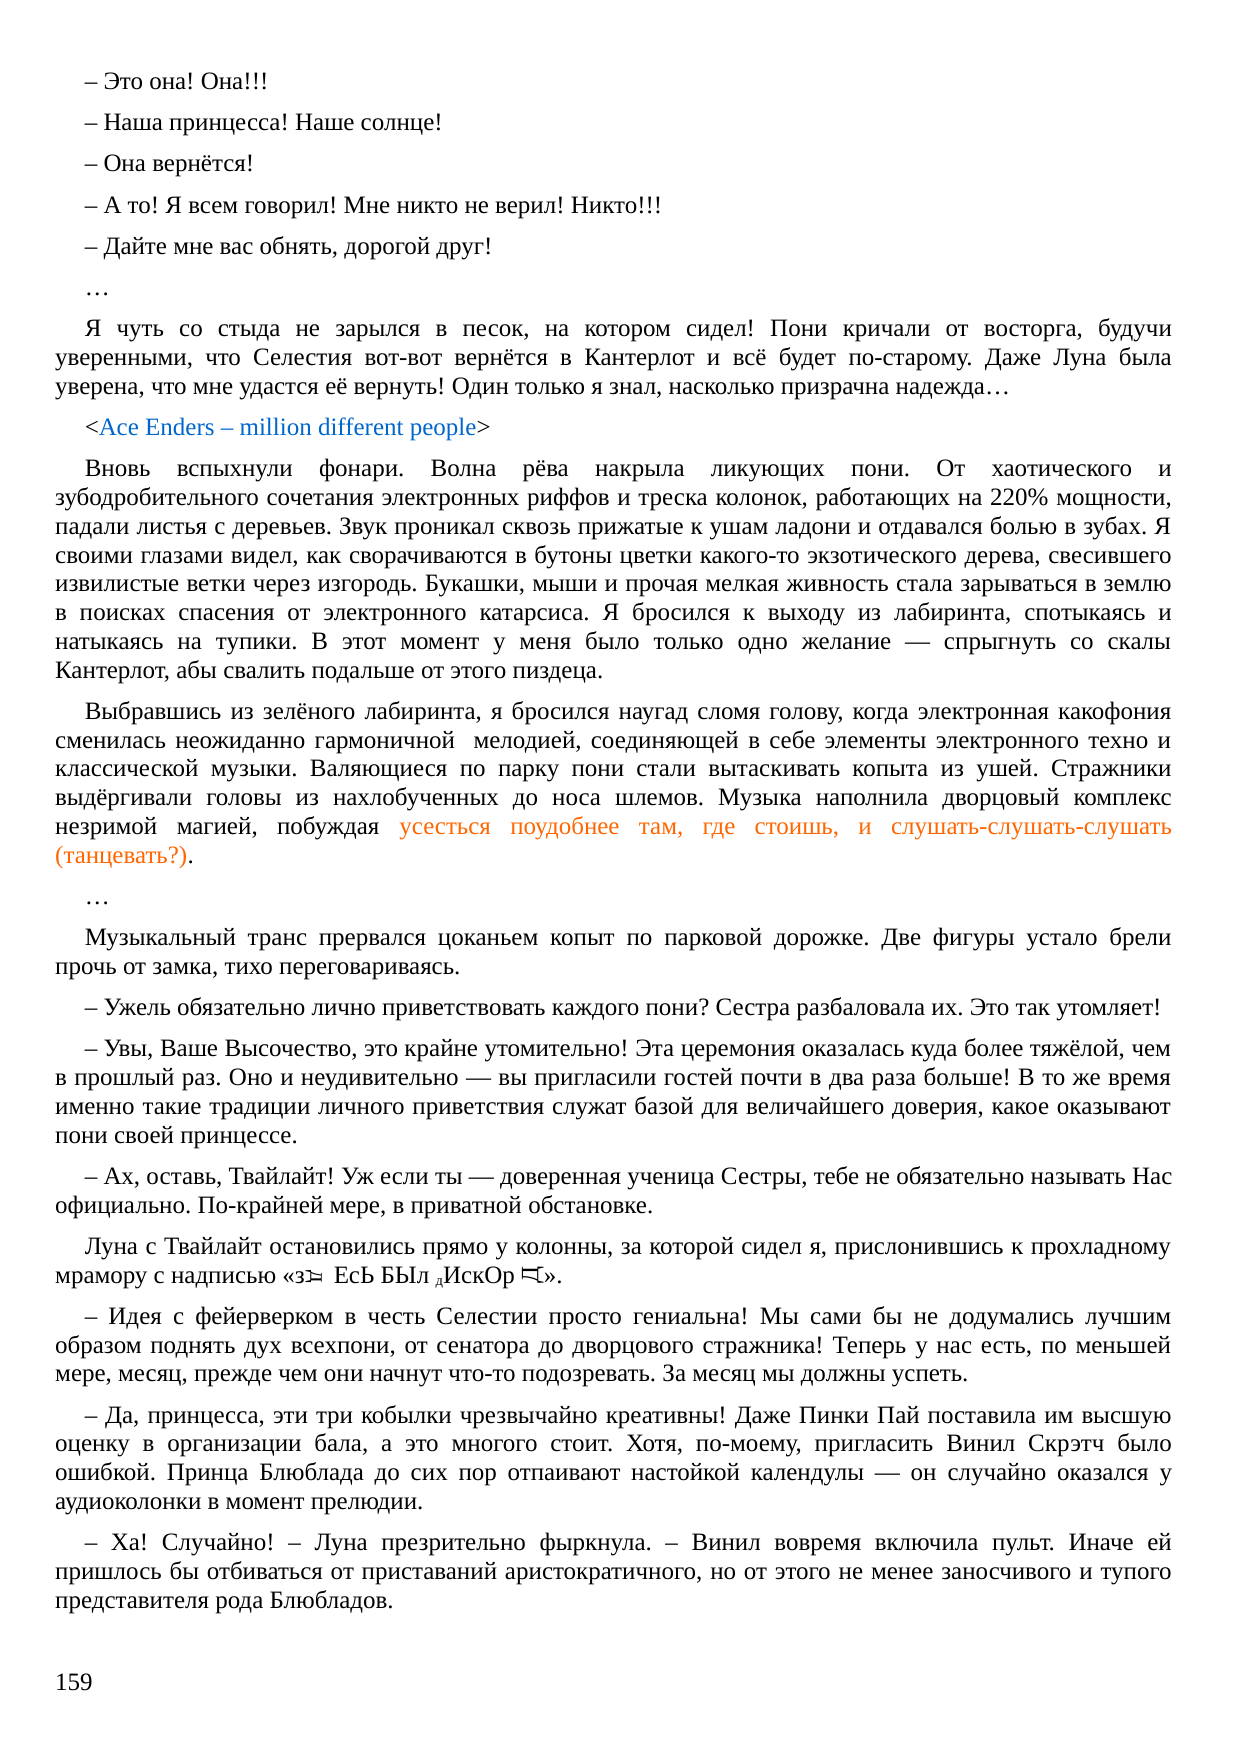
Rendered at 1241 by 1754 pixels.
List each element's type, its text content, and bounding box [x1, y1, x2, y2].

text – Увы, Ваше Высочество, это крайне утомительно! Эта церемония оказалась куда более тяжёлой, чем в прошлый раз. Оно и неудивительно — вы пригласили гостей почти в два раза больше! В то же время именно такие традиции личного приветствия служат базой для величайшего доверия, какое оказывают пони своей принцессе. [55, 1033, 1173, 1148]
text … [55, 881, 1173, 910]
text – Это она! Она!!! [55, 66, 1173, 95]
text Луна с Твайлайт остановились прямо у колонны, за которой сидел я, прислонившись к прохладному мрамору с надписью «здЕсЬ БЫл дИскОрД». [55, 1231, 1173, 1288]
text Выбравшись из зелёного лабиринта, я бросился наугад сломя голову, когда электронная какофония сменилась неожиданно гармоничной мелодией, соединяющей в себе элементы электронного техно и классической музыки. Валяющиеся по парку пони стали вытаскивать копыта из ушей. Стражники выдёргивали головы из нахлобученных до носа шлемов. Музыка наполнила дворцовый комплекс незримой магией, побуждая усесться поудобнее там, где стоишь, и слушать-слушать-слушать (танцевать?). [55, 696, 1173, 868]
text – А то! Я всем говорил! Мне никто не верил! Никто!!! [55, 190, 1173, 218]
text <Ace Enders – million different people> [55, 412, 1173, 441]
text Я чуть со стыда не зарылся в песок, на котором сидел! Пони кричали от восторга, будучи уверенными, что Селестия вот-вот вернётся в Кантерлот и всё будет по-старому. Даже Луна была уверена, что мне удастся её вернуть! Один только я знал, насколько призрачна надежда… [55, 313, 1173, 400]
text – Ах, оставь, Твайлайт! Уж если ты — доверенная ученица Сестры, тебе не обязательно называть Нас официально. По-крайней мере, в приватной обстановке. [55, 1161, 1173, 1218]
text – Она вернётся! [55, 148, 1173, 177]
text – Идея с фейерверком в честь Селестии просто гениальна! Мы сами бы не додумались лучшим образом поднять дух всехпони, от сенатора до дворцового стражника! Теперь у нас есть, по меньшей мере, месяц, прежде чем они начнут что-то подозревать. За месяц мы должны успеть. [55, 1301, 1173, 1387]
text – Да, принцесса, эти три кобылки чрезвычайно креативны! Даже Пинки Пай поставила им высшую оценку в организации бала, а это многого стоит. Хотя, по-моему, пригласить Винил Скрэтч было ошибкой. Принца Блюблада до сих пор отпаивают настойкой календулы — он случайно оказался у аудиоколонки в момент прелюдии. [55, 1400, 1173, 1515]
text Музыкальный транс прервался цоканьем копыт по парковой дорожке. Две фигуры устало брели прочь от замка, тихо переговариваясь. [55, 922, 1173, 980]
text … [55, 272, 1173, 301]
text Вновь вспыхнули фонари. Волна рёва накрыла ликующих пони. От хаотического и зубодробительного сочетания электронных риффов и треска колонок, работающих на 220% мощности, падали листья с деревьев. Звук проникал сквозь прижатые к ушам ладони и отдавался болью в зубах. Я своими глазами видел, как сворачиваются в бутоны цветки какого-то экзотического дерева, свесившего извилистые ветки через изгородь. Букашки, мыши и прочая мелкая живность стала зарываться в землю в поисках спасения от электронного катарсиса. Я бросился к выходу из лабиринта, спотыкаясь и натыкаясь на тупики. В этот момент у меня было только одно желание — спрыгнуть со скалы Кантерлот, абы свалить подальше от этого пиздеца. [55, 453, 1173, 683]
text – Ха! Случайно! – Луна презрительно фыркнула. – Винил вовремя включила пульт. Иначе ей пришлось бы отбиваться от приставаний аристократичного, но от этого не менее заносчивого и тупого представителя рода Блюбладов. [55, 1527, 1173, 1613]
text – Наша принцесса! Наше солнце! [55, 107, 1173, 136]
text – Дайте мне вас обнять, дорогой друг! [55, 231, 1173, 260]
text – Ужель обязательно лично приветствовать каждого пони? Сестра разбаловала их. Это так утомляет! [55, 992, 1173, 1021]
